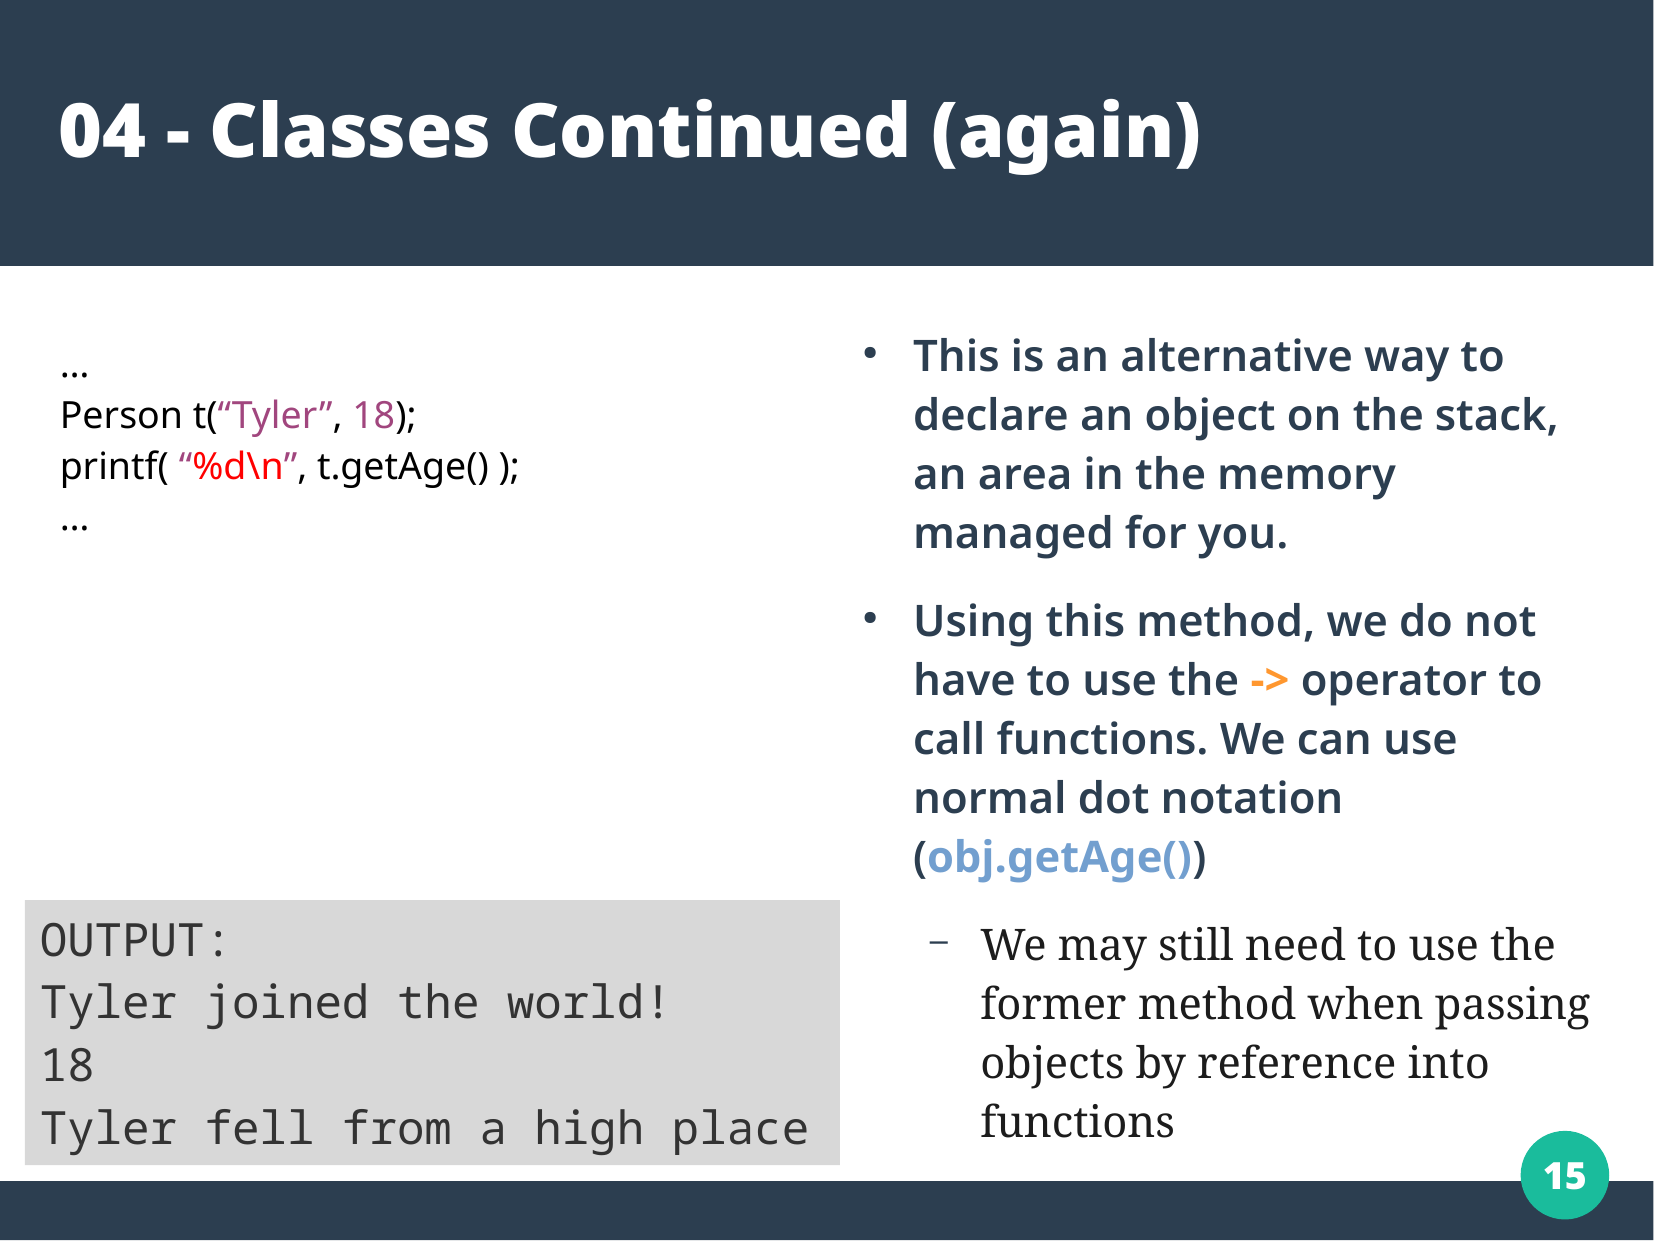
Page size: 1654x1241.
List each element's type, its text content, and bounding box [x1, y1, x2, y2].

title 04 - Classes Continued (again) [58, 49, 1595, 207]
text_box … Person t(“Tyler”, 18); printf( “%d\n”, t.getAge() ); … [44, 329, 795, 519]
text_box OUTPUT: Tyler joined the world! 18 Tyler fell from a high place [24, 900, 840, 1156]
list This is an alternative way to declare an object on the stack, an area in the memory managed for you. Using this method, we do not have to use the -> operator to call functions. We can use normal dot notation (obj.getAge()) We may still need to use the former method when passing objects by reference into functions [845, 324, 1595, 1155]
